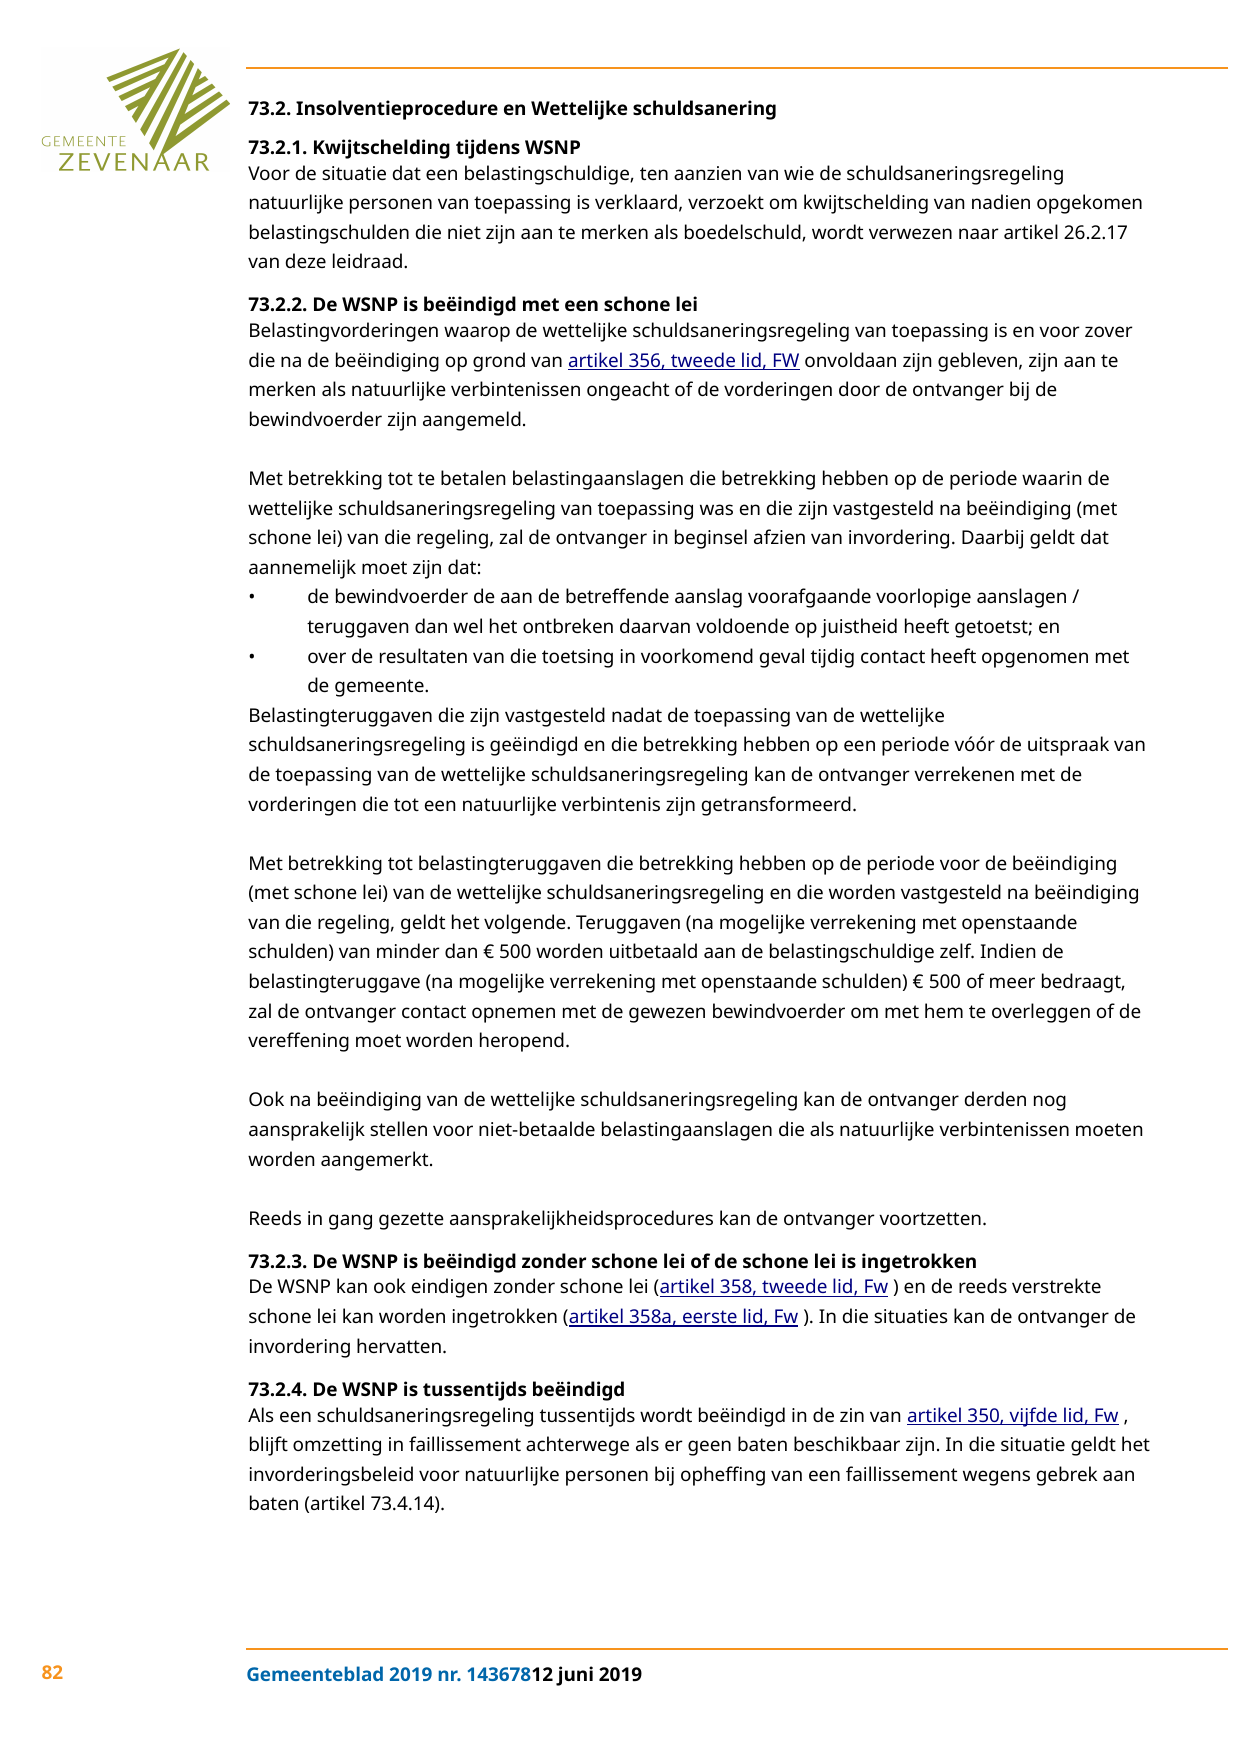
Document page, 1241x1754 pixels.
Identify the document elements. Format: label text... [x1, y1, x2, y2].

text Als een schuldsaneringsregeling tussentijds wordt beëindigd in de zin van artikel 350, vijfde lid, Fw , blijft omzetting in faillissement achterwege als er geen baten beschikbaar zijn. In die situatie geldt het invorderingsbeleid voor natuurlijke personen bij opheffing van een faillissement wegens gebrek aan baten (artikel 73.4.14). [248, 1402, 1152, 1516]
text 73.2.2. De WSNP is beëindigd met een schone lei [248, 292, 1152, 317]
text Belastingvorderingen waarop de wettelijke schuldsaneringsregeling van toepassing is en voor zover die na de beëindiging op grond van artikel 356, tweede lid, FW onvoldaan zijn gebleven, zijn aan te merken als natuurlijke verbintenissen ongeacht of de vorderingen door de ontvanger bij de bewindvoerder zijn aangemeld. [248, 317, 1152, 432]
text 73.2. Insolventieprocedure en Wettelijke schuldsanering [248, 95, 1152, 121]
text Voor de situatie dat een belastingschuldige, ten aanzien van wie de schuldsaneringsregeling natuurlijke personen van toepassing is verklaard, verzoekt om kwijtschelding van nadien opgekomen belastingschulden die niet zijn aan te merken als boedelschuld, wordt verwezen naar artikel 26.2.17 van deze leidraad. [248, 160, 1152, 274]
list de bewindvoerder de aan de betreffende aanslag voorafgaande voorlopige aanslagen / teruggaven dan wel het ontbreken daarvan voldoende op juistheid heeft getoetst; en [248, 584, 1152, 639]
picture [41, 47, 231, 172]
text 73.2.3. De WSNP is beëindigd zonder schone lei of de schone lei is ingetrokken [248, 1248, 1152, 1274]
list over de resultaten van die toetsing in voorkomend geval tijdig contact heeft opgenomen met de gemeente. [248, 643, 1152, 698]
text Belastingteruggaven die zijn vastgesteld nadat de toepassing van de wettelijke schuldsaneringsregeling is geëindigd en die betrekking hebben op een periode vóór de uitspraak van de toepassing van de wettelijke schuldsaneringsregeling kan de ontvanger verrekenen met de vorderingen die tot een natuurlijke verbintenis zijn getransformeerd. [248, 702, 1152, 816]
text 73.2.1. Kwijtschelding tijdens WSNP [248, 134, 1152, 160]
text De WSNP kan ook eindigen zonder schone lei (artikel 358, tweede lid, Fw ) en de reeds verstrekte schone lei kan worden ingetrokken (artikel 358a, eerste lid, Fw ). In die situaties kan de ontvanger de invordering hervatten. [248, 1274, 1152, 1359]
text Reeds in gang gezette aansprakelijkheidsprocedures kan de ontvanger voortzetten. [248, 1205, 1152, 1231]
text Ook na beëindiging van de wettelijke schuldsaneringsregeling kan de ontvanger derden nog aansprakelijk stellen voor niet-betaalde belastingaanslagen die als natuurlijke verbintenissen moeten worden aangemerkt. [248, 1087, 1152, 1171]
text Met betrekking tot te betalen belastingaanslagen die betrekking hebben op de periode waarin de wettelijke schuldsaneringsregeling van toepassing was en die zijn vastgesteld na beëindiging (met schone lei) van die regeling, zal de ontvanger in beginsel afzien van invordering. Daarbij geldt dat aannemelijk moet zijn dat: [248, 465, 1152, 580]
text 73.2.4. De WSNP is tussentijds beëindigd [248, 1376, 1152, 1402]
text Met betrekking tot belastingteruggaven die betrekking hebben op de periode voor de beëindiging (met schone lei) van de wettelijke schuldsaneringsregeling en die worden vastgesteld na beëindiging van die regeling, geldt het volgende. Teruggaven (na mogelijke verrekening met openstaande schulden) van minder dan € 500 worden uitbetaald aan de belastingschuldige zelf. Indien de belastingteruggave (na mogelijke verrekening met openstaande schulden) € 500 of meer bedraagt, zal de ontvanger contact opnemen met de gewezen bewindvoerder om met hem te overleggen of de vereffening moet worden heropend. [248, 850, 1152, 1053]
